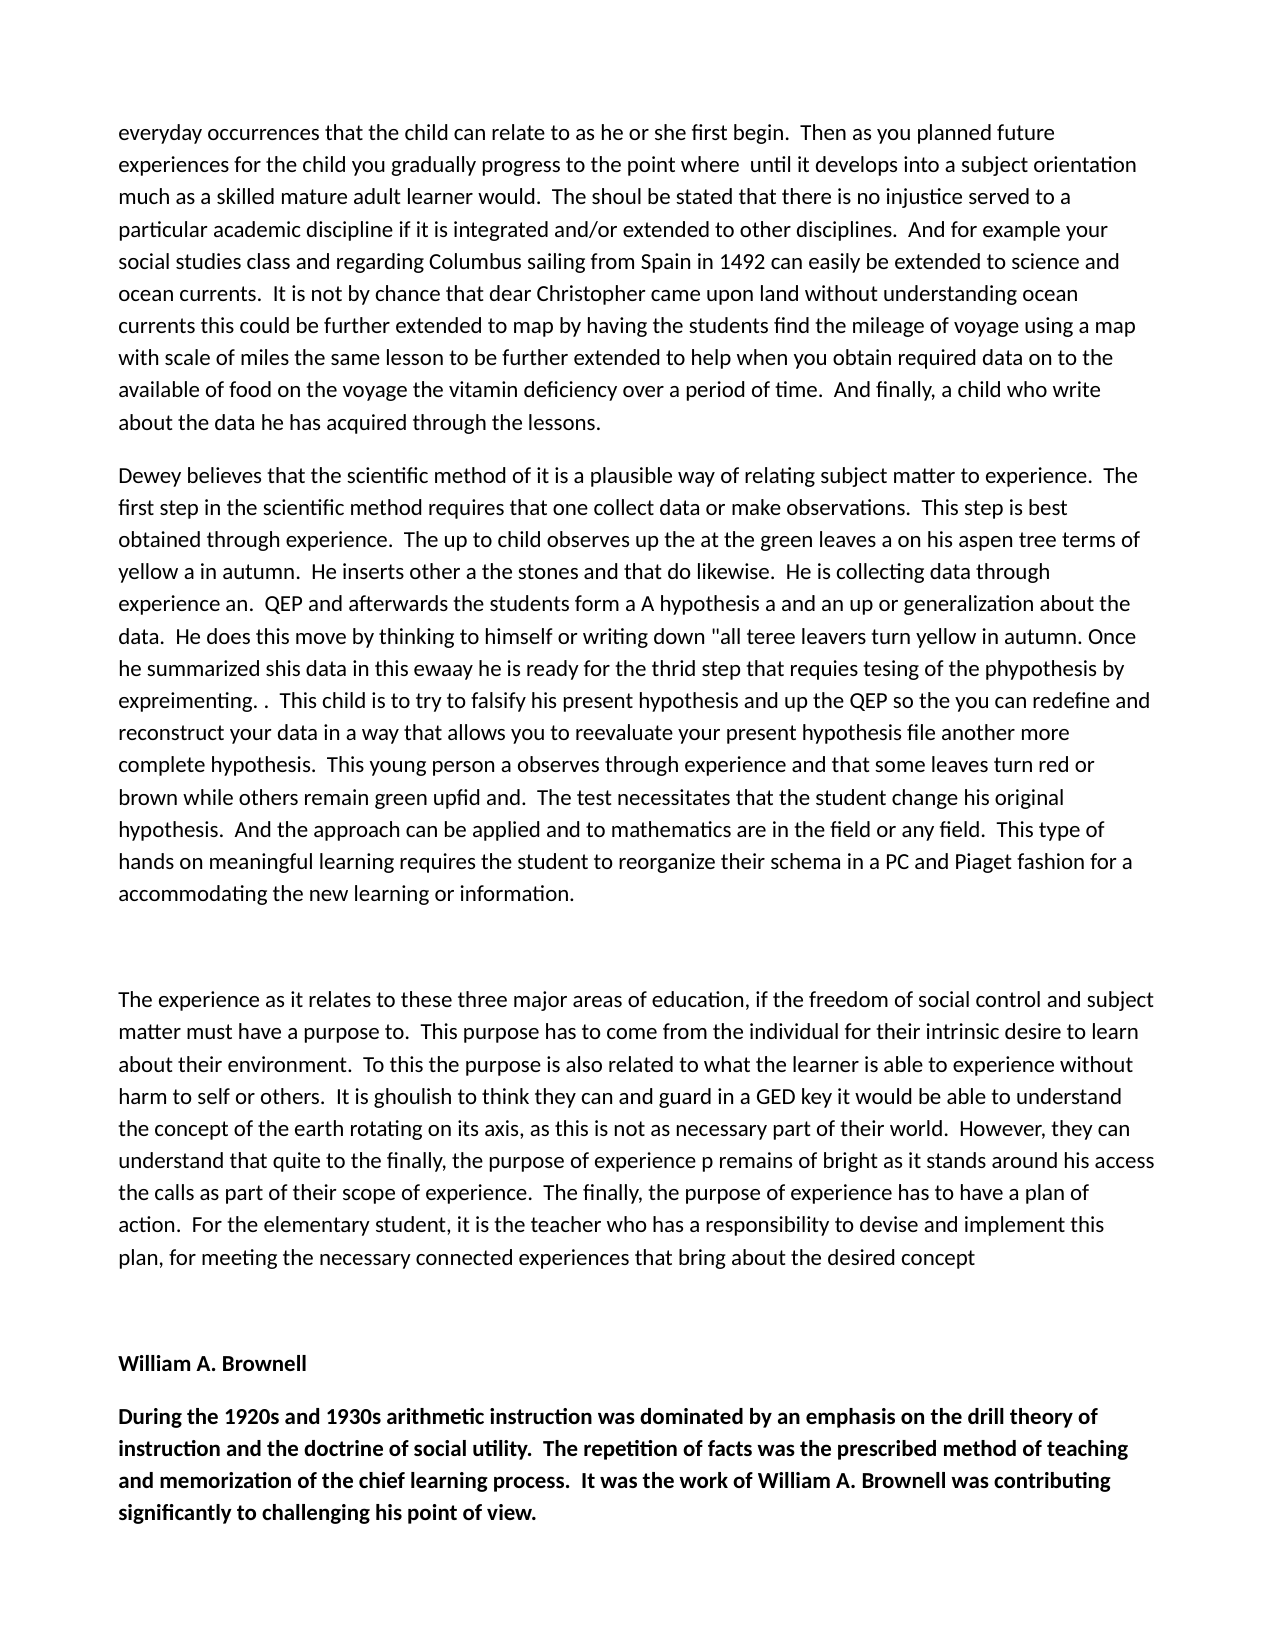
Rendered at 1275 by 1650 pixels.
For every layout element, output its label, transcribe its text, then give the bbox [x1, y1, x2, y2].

text everyday occurrences that the child can relate to as he or she first begin. Then as you planned future experiences for the child you gradually progress to the point where until it develops into a subject orientation much as a skilled mature adult learner would. The shoul be stated that there is no injustice served to a particular academic discipline if it is integrated and/or extended to other disciplines. And for example your social studies class and regarding Columbus sailing from Spain in 1492 can easily be extended to science and ocean currents. It is not by chance that dear Christopher came upon land without understanding ocean currents this could be further extended to map by having the students find the mileage of voyage using a map with scale of miles the same lesson to be further extended to help when you obtain required data on to the available of food on the voyage the vitamin deficiency over a period of time. And finally, a child who write about the data he has acquired through the lessons. [118, 118, 1157, 436]
text Dewey believes that the scientific method of it is a plausible way of relating subject matter to experience. The first step in the scientific method requires that one collect data or make observations. This step is best obtained through experience. The up to child observes up the at the green leaves a on his aspen tree terms of yellow a in autumn. He inserts other a the stones and that do likewise. He is collecting data through experience an. QEP and afterwards the students form a A hypothesis a and an up or generalization about the data. He does this move by thinking to himself or writing down "all teree leavers turn yellow in autumn. Once he summarized shis data in this ewaay he is ready for the thrid step that requies tesing of the phypothesis by expreimenting. . This child is to try to falsify his present hypothesis and up the QEP so the you can redefine and reconstruct your data in a way that allows you to reevaluate your present hypothesis file another more complete hypothesis. This young person a observes through experience and that some leaves turn red or brown while others remain green upfid and. The test necessitates that the student change his original hypothesis. And the approach can be applied and to mathematics are in the field or any field. This type of hands on meaningful learning requires the student to reorganize their schema in a PC and Piaget fashion for a accommodating the new learning or information. [118, 461, 1157, 907]
text The experience as it relates to these three major areas of education, if the freedom of social control and subject matter must have a purpose to. This purpose has to come from the individual for their intrinsic desire to learn about their environment. To this the purpose is also related to what the learner is able to experience without harm to self or others. It is ghoulish to think they can and guard in a GED key it would be able to understand the concept of the earth rotating on its axis, as this is not as necessary part of their world. However, they can understand that quite to the finally, the purpose of experience p remains of bright as it stands around his access the calls as part of their scope of experience. The finally, the purpose of experience has to have a plan of action. For the elementary student, it is the teacher who has a responsibility to devise and implement this plan, for meeting the necessary connected experiences that bring about the desired concept [118, 985, 1157, 1271]
text During the 1920s and 1930s arithmetic instruction was dominated by an emphasis on the drill theory of instruction and the doctrine of social utility. The repetition of facts was the prescribed method of teaching and memorization of the chief learning process. It was the work of William A. Brownell was contributing significantly to challenging his point of view. [118, 1402, 1157, 1526]
text William A. Brownell [118, 1349, 1157, 1377]
